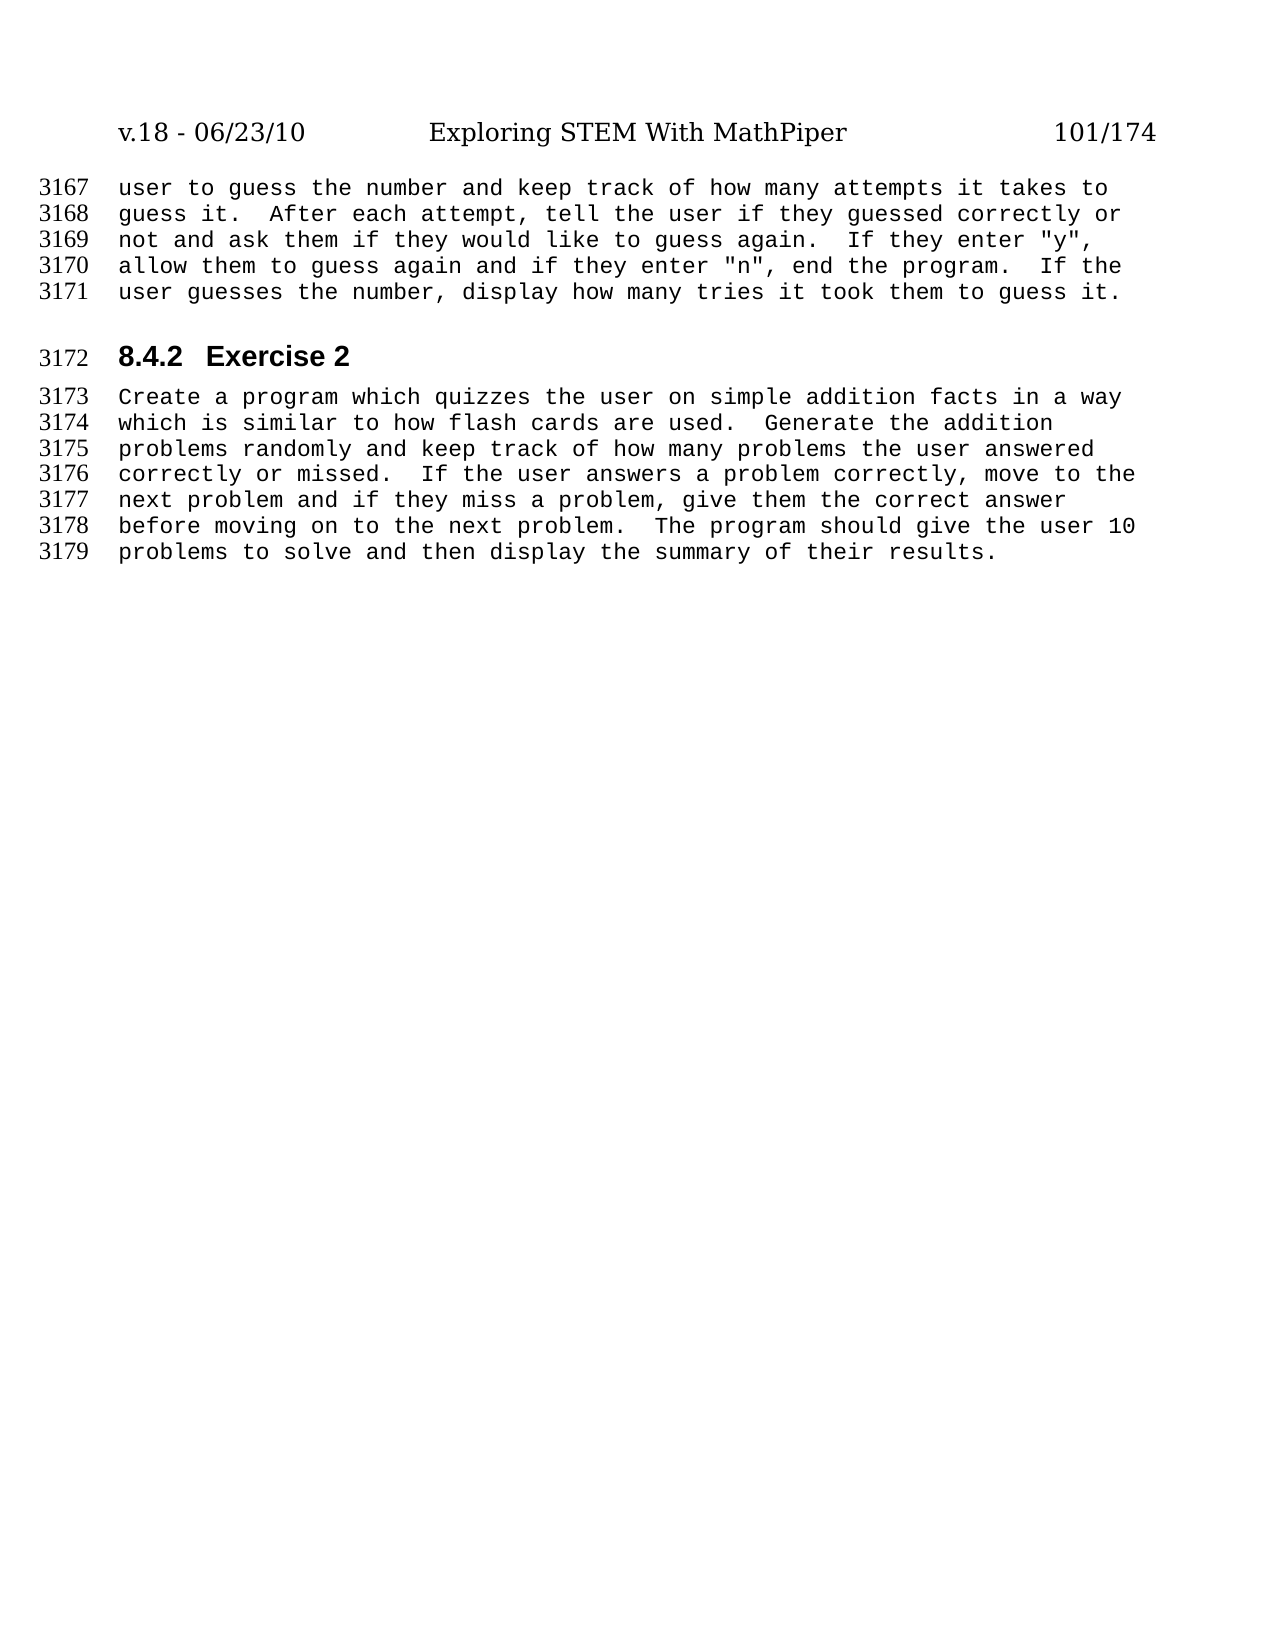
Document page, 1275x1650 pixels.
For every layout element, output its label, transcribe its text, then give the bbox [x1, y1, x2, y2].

subtitle Exercise 2 [118, 339, 1157, 373]
text Create a program which quizzes the user on simple addition facts in a way which is similar to how flash cards are used. Generate the addition problems randomly and keep track of how many problems the user answered correctly or missed. If the user answers a problem correctly, move to the next problem and if they miss a problem, give them the correct answer before moving on to the next problem. The program should give the user 10 problems to solve and then display the summary of their results. [118, 385, 1157, 567]
text user to guess the number and keep track of how many attempts it takes to guess it. After each attempt, tell the user if they guessed correctly or not and ask them if they would like to guess again. If they enter "y", allow them to guess again and if they enter "n", end the program. If the user guesses the number, display how many tries it took them to guess it. [118, 177, 1157, 306]
